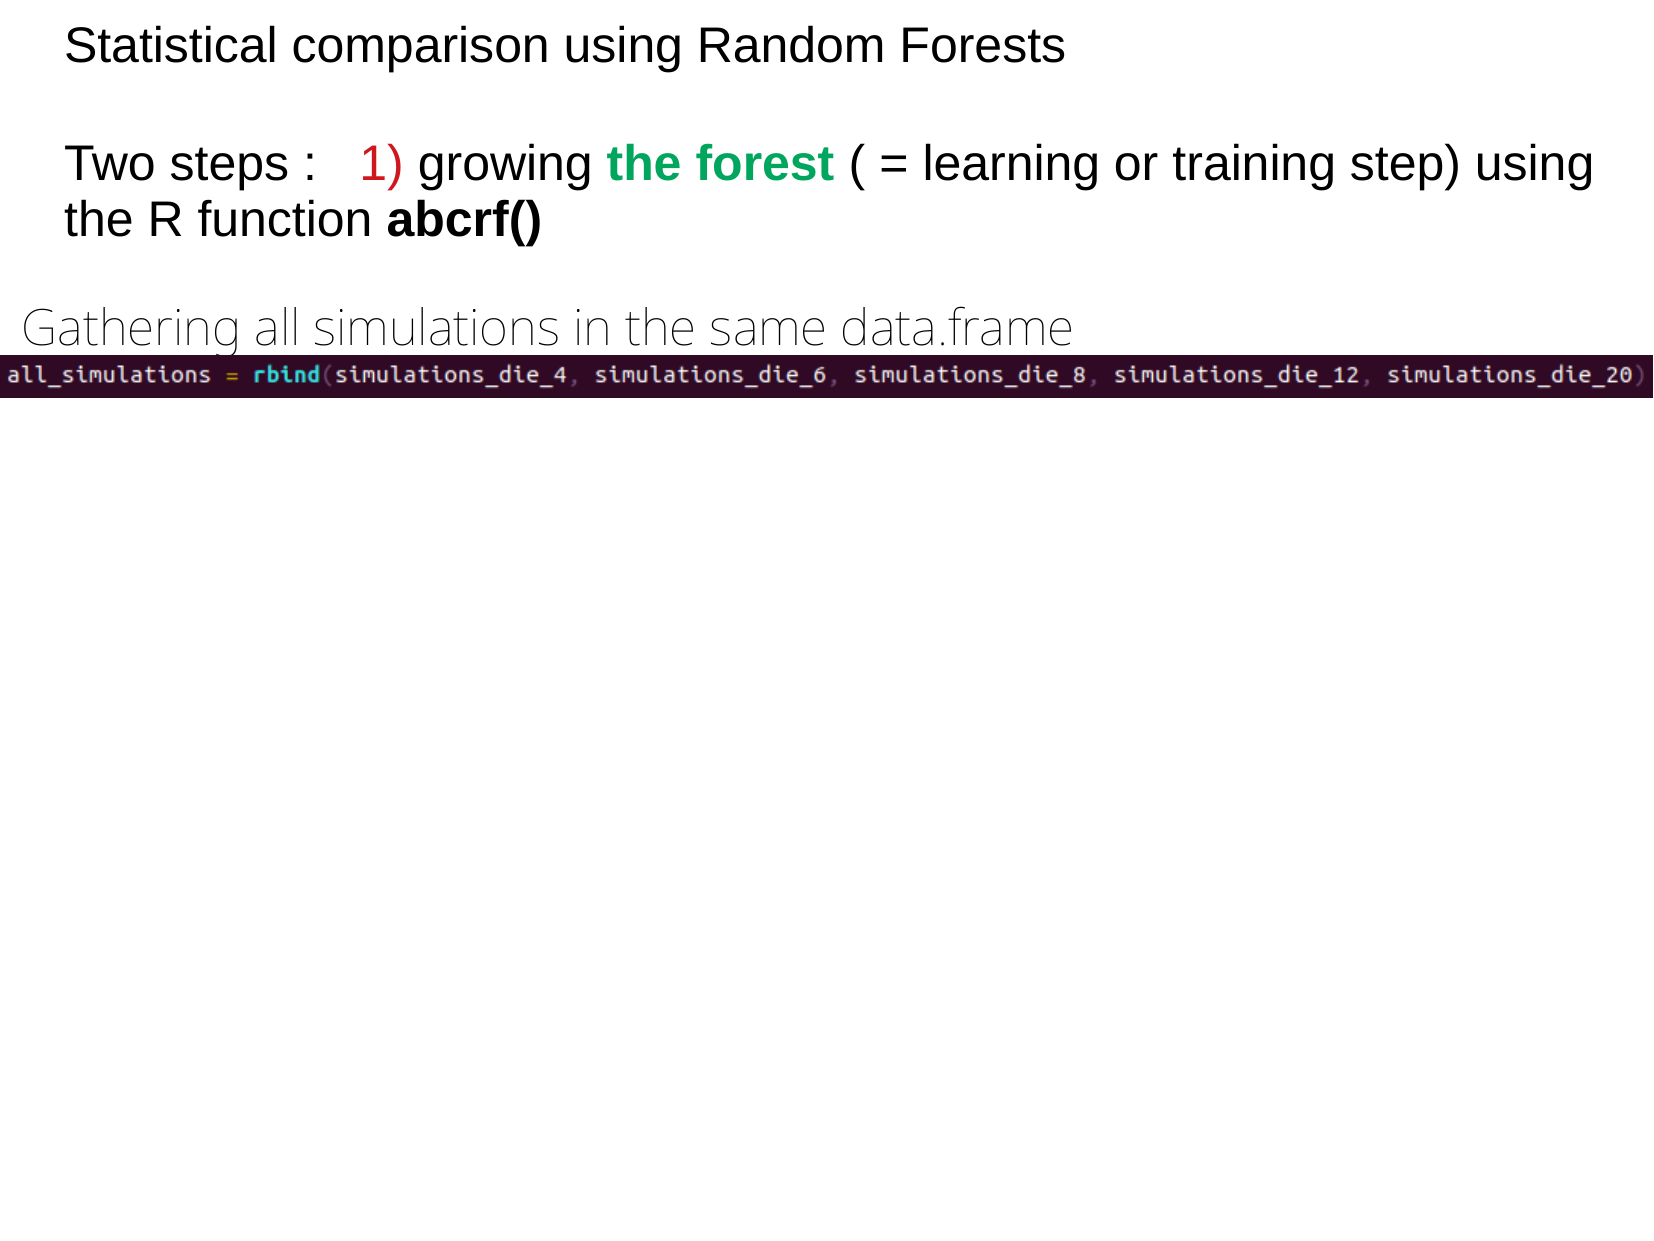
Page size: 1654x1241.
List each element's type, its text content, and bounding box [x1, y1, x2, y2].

text_box Statistical comparison using Random Forests [49, 9, 1628, 127]
text_box Gathering all simulations in the same data.frame [6, 284, 1181, 355]
picture [0, 355, 1653, 398]
text_box Two steps : 1) growing the forest ( = learning or training step) using the R function abcrf() [49, 127, 1628, 255]
